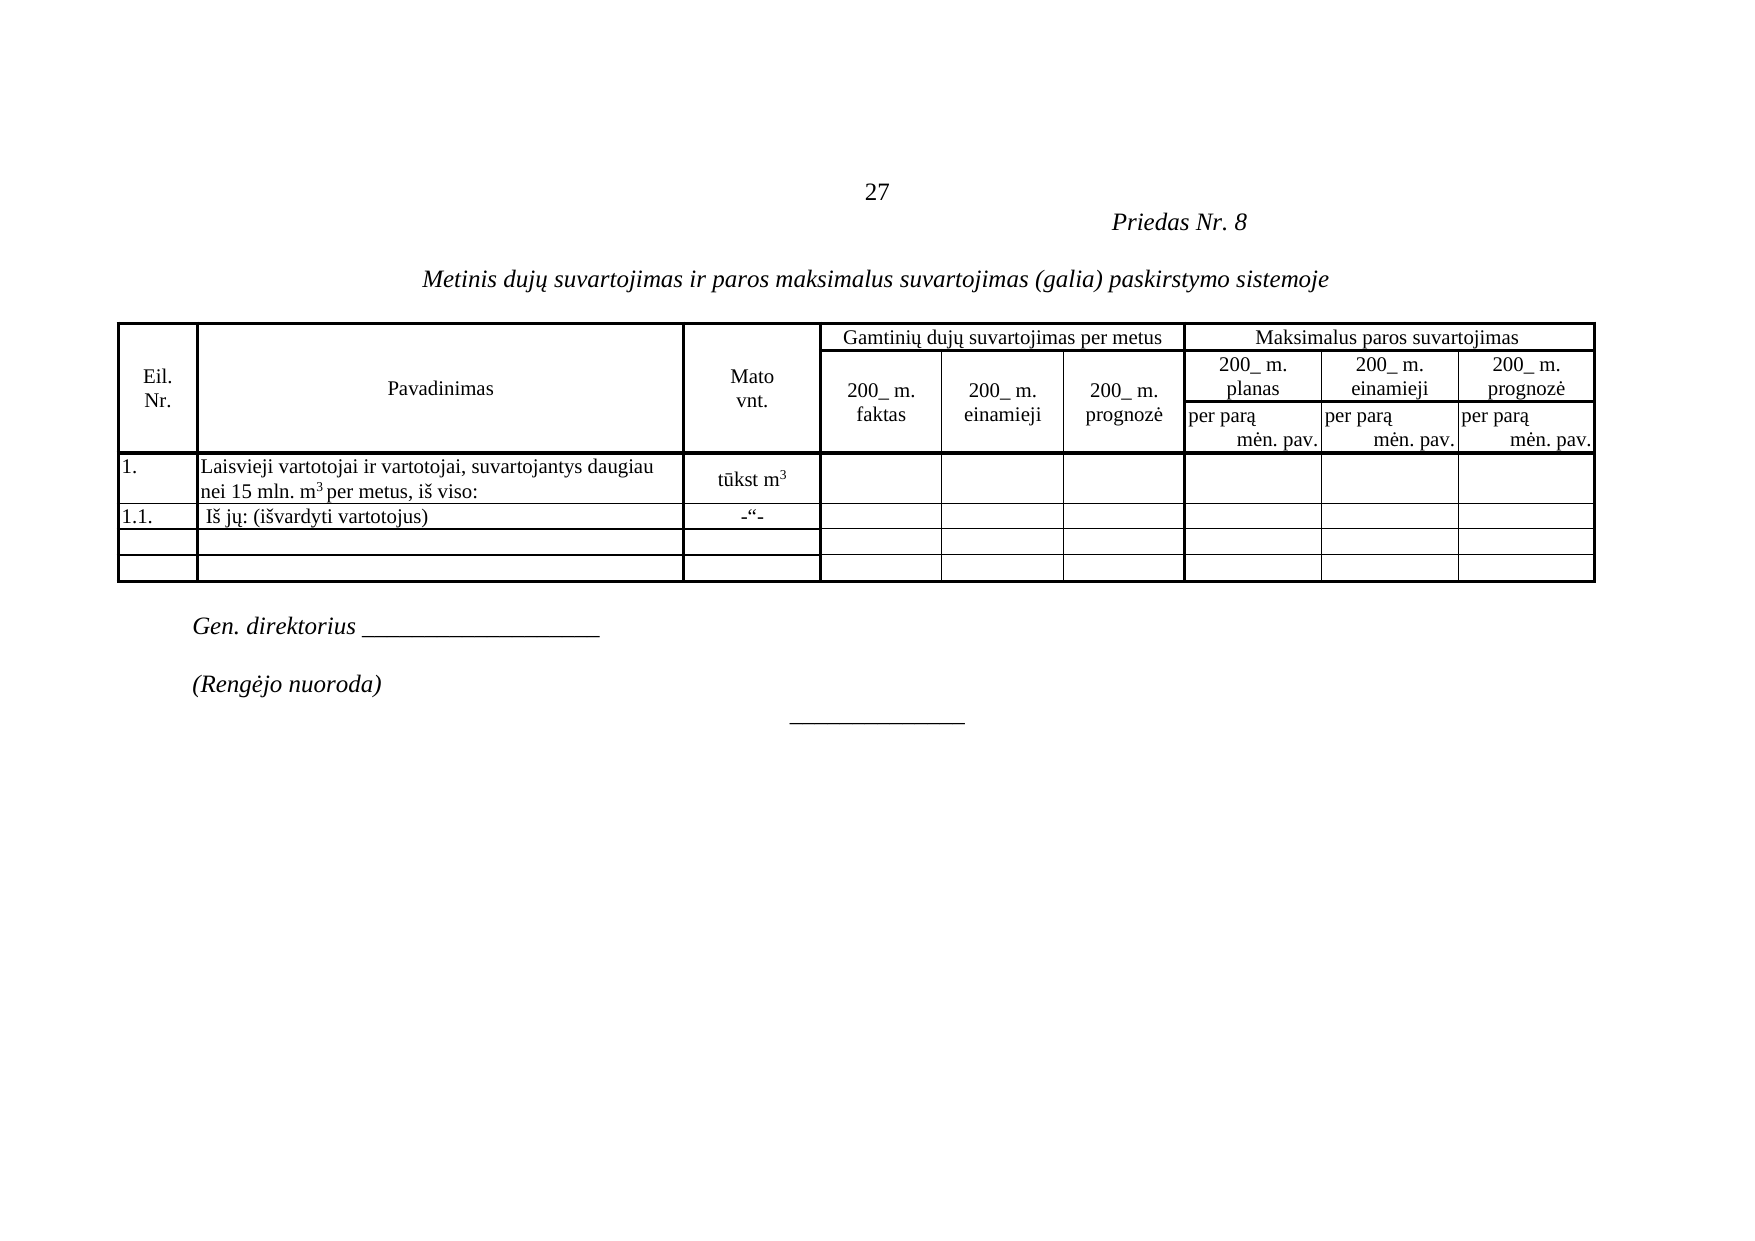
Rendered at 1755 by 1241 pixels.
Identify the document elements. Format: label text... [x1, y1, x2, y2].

table_cell [199, 556, 682, 579]
table_cell 200_ m. faktas [822, 352, 941, 451]
text Metinis dujų suvartojimas ir paros maksimalus suvartojimas (galia) paskirstymo sistemoje [118, 264, 1636, 293]
table_cell Laisvieji vartotojai ir vartotojai, suvartojantys daugiau nei 15 mln. m3 per metus, iš viso: [199, 455, 682, 503]
table_cell [1064, 455, 1183, 503]
table_cell 200_ m. prognozė [1064, 352, 1183, 451]
table_cell [1064, 555, 1183, 579]
table_cell [1459, 504, 1593, 528]
table_cell [822, 529, 941, 554]
table_cell [1186, 529, 1321, 554]
table_cell 200_ m. planas [1186, 352, 1321, 400]
table_cell 1. [120, 455, 196, 503]
table_cell [1459, 555, 1593, 579]
table_cell [1186, 455, 1321, 503]
table_cell [942, 529, 1063, 554]
table_cell Iš jų: (išvardyti vartotojus) [199, 504, 682, 528]
table_cell per parą mėn. pav. [1186, 403, 1321, 451]
table_cell [199, 530, 682, 554]
table_cell [942, 455, 1063, 503]
table_cell 1.1. [120, 504, 196, 528]
table_cell [822, 455, 941, 503]
table_header Maksimalus paros suvartojimas [1186, 325, 1593, 349]
table_cell [1459, 455, 1593, 503]
table_cell [120, 530, 196, 554]
table_cell [1459, 529, 1593, 554]
table_cell 200_ m. einamieji [1322, 352, 1458, 400]
table_header Gamtinių dujų suvartojimas per metus [822, 325, 1183, 349]
table_cell [1186, 504, 1321, 528]
table_cell [685, 556, 819, 579]
table_cell per parą mėn. pav. [1459, 403, 1593, 451]
table_cell [1322, 455, 1458, 503]
text ______________ [118, 698, 1636, 726]
table_header Eil. Nr. [120, 325, 196, 451]
text (Rengėjo nuoroda) [118, 669, 1636, 698]
table_cell tūkst m3 [685, 455, 819, 503]
table_cell [1322, 504, 1458, 528]
text Priedas Nr. 8 [118, 207, 1636, 235]
table_cell [1322, 555, 1458, 579]
table_cell 200_ m. einamieji [942, 352, 1063, 451]
table_cell [1064, 529, 1183, 554]
table_cell [942, 555, 1063, 579]
table_cell [822, 504, 941, 528]
table_cell -“- [685, 504, 819, 528]
table_cell [822, 555, 941, 579]
table_cell per parą mėn. pav. [1322, 403, 1458, 451]
table_cell [1186, 555, 1321, 579]
table_cell [1322, 529, 1458, 554]
table_cell [120, 556, 196, 579]
table_cell [685, 530, 819, 554]
table_header Mato vnt. [685, 325, 819, 451]
table_header Pavadinimas [199, 325, 682, 451]
table_cell 200_ m. prognozė [1459, 352, 1593, 400]
table_cell [942, 504, 1063, 528]
table_cell [1064, 504, 1183, 528]
text Gen. direktorius ___________________ [118, 611, 1636, 640]
